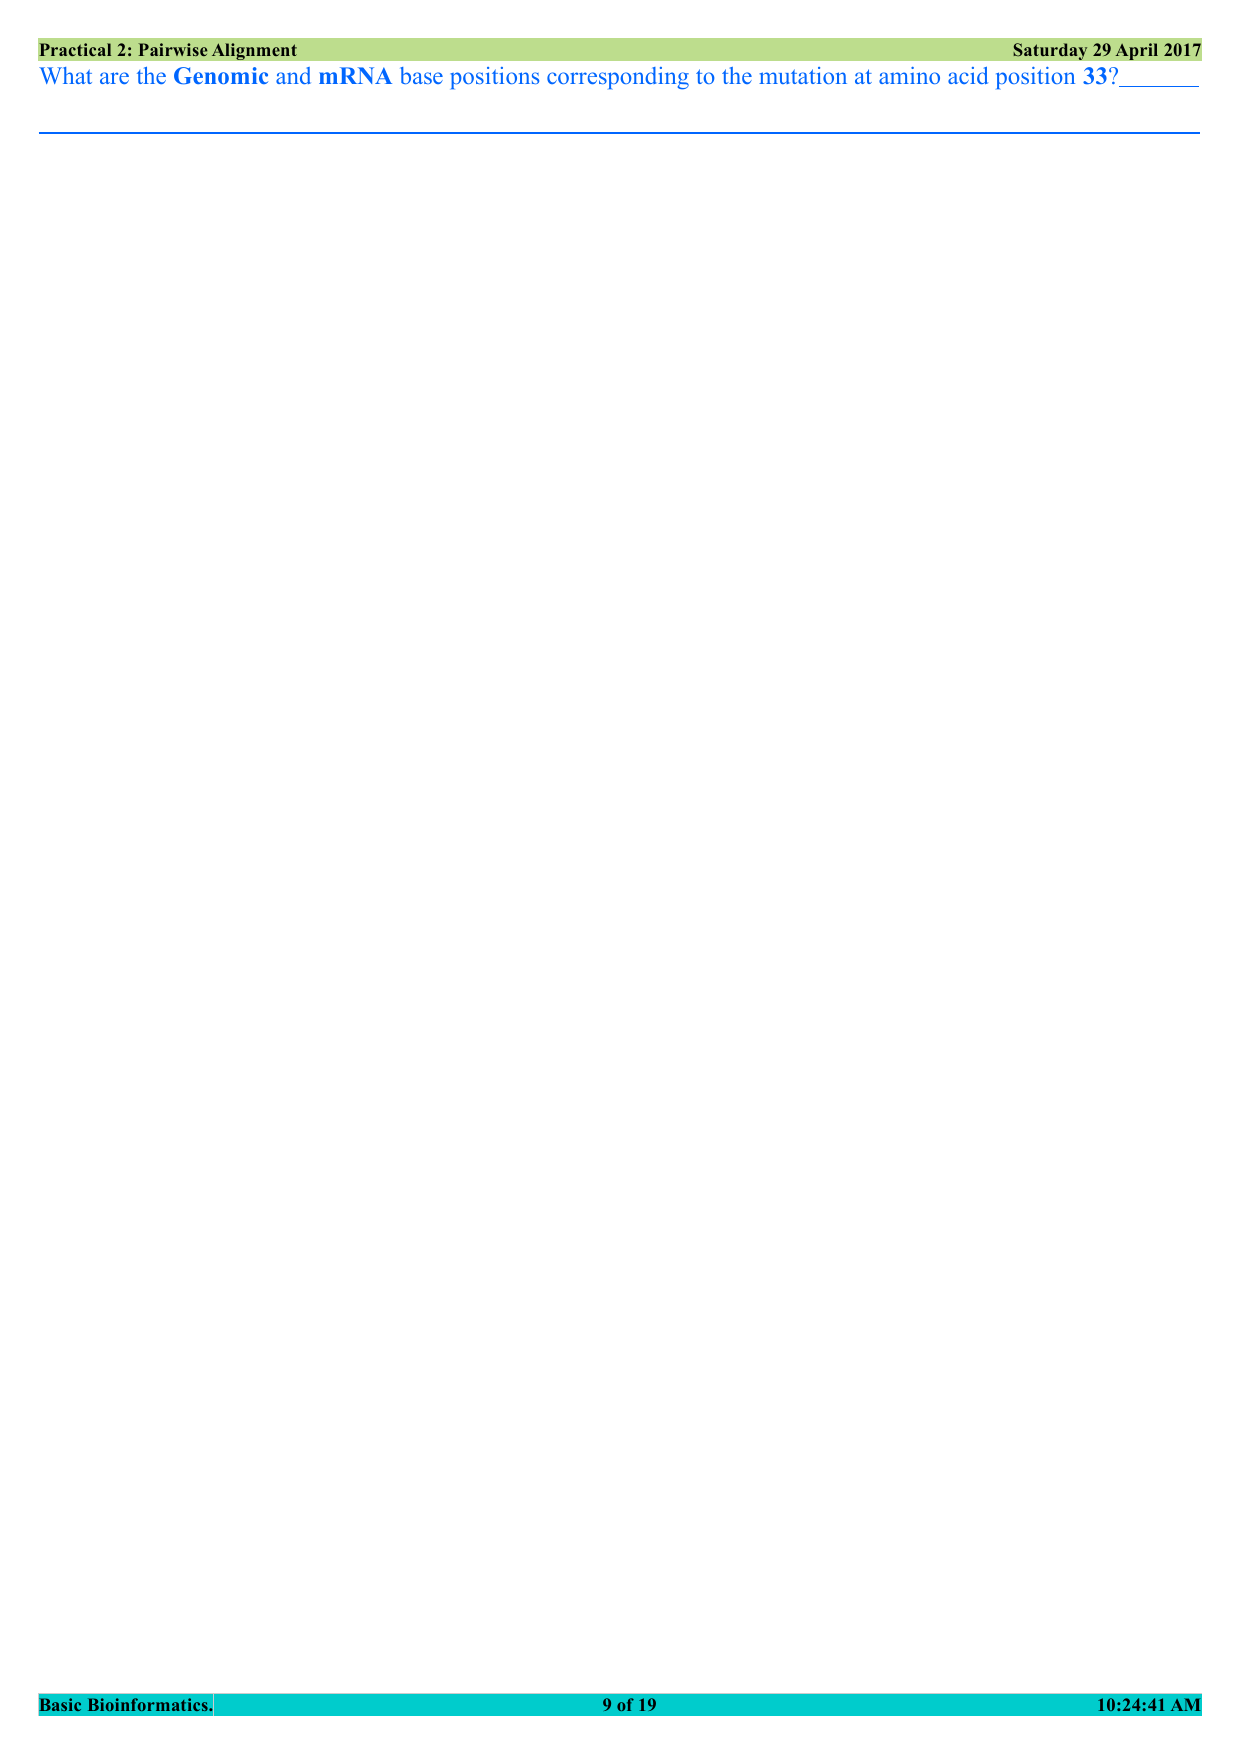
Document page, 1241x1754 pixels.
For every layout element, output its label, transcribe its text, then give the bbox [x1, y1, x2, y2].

text What are the Genomic and mRNA base positions corresponding to the mutation at amino acid position 33? [38, 61, 1202, 89]
